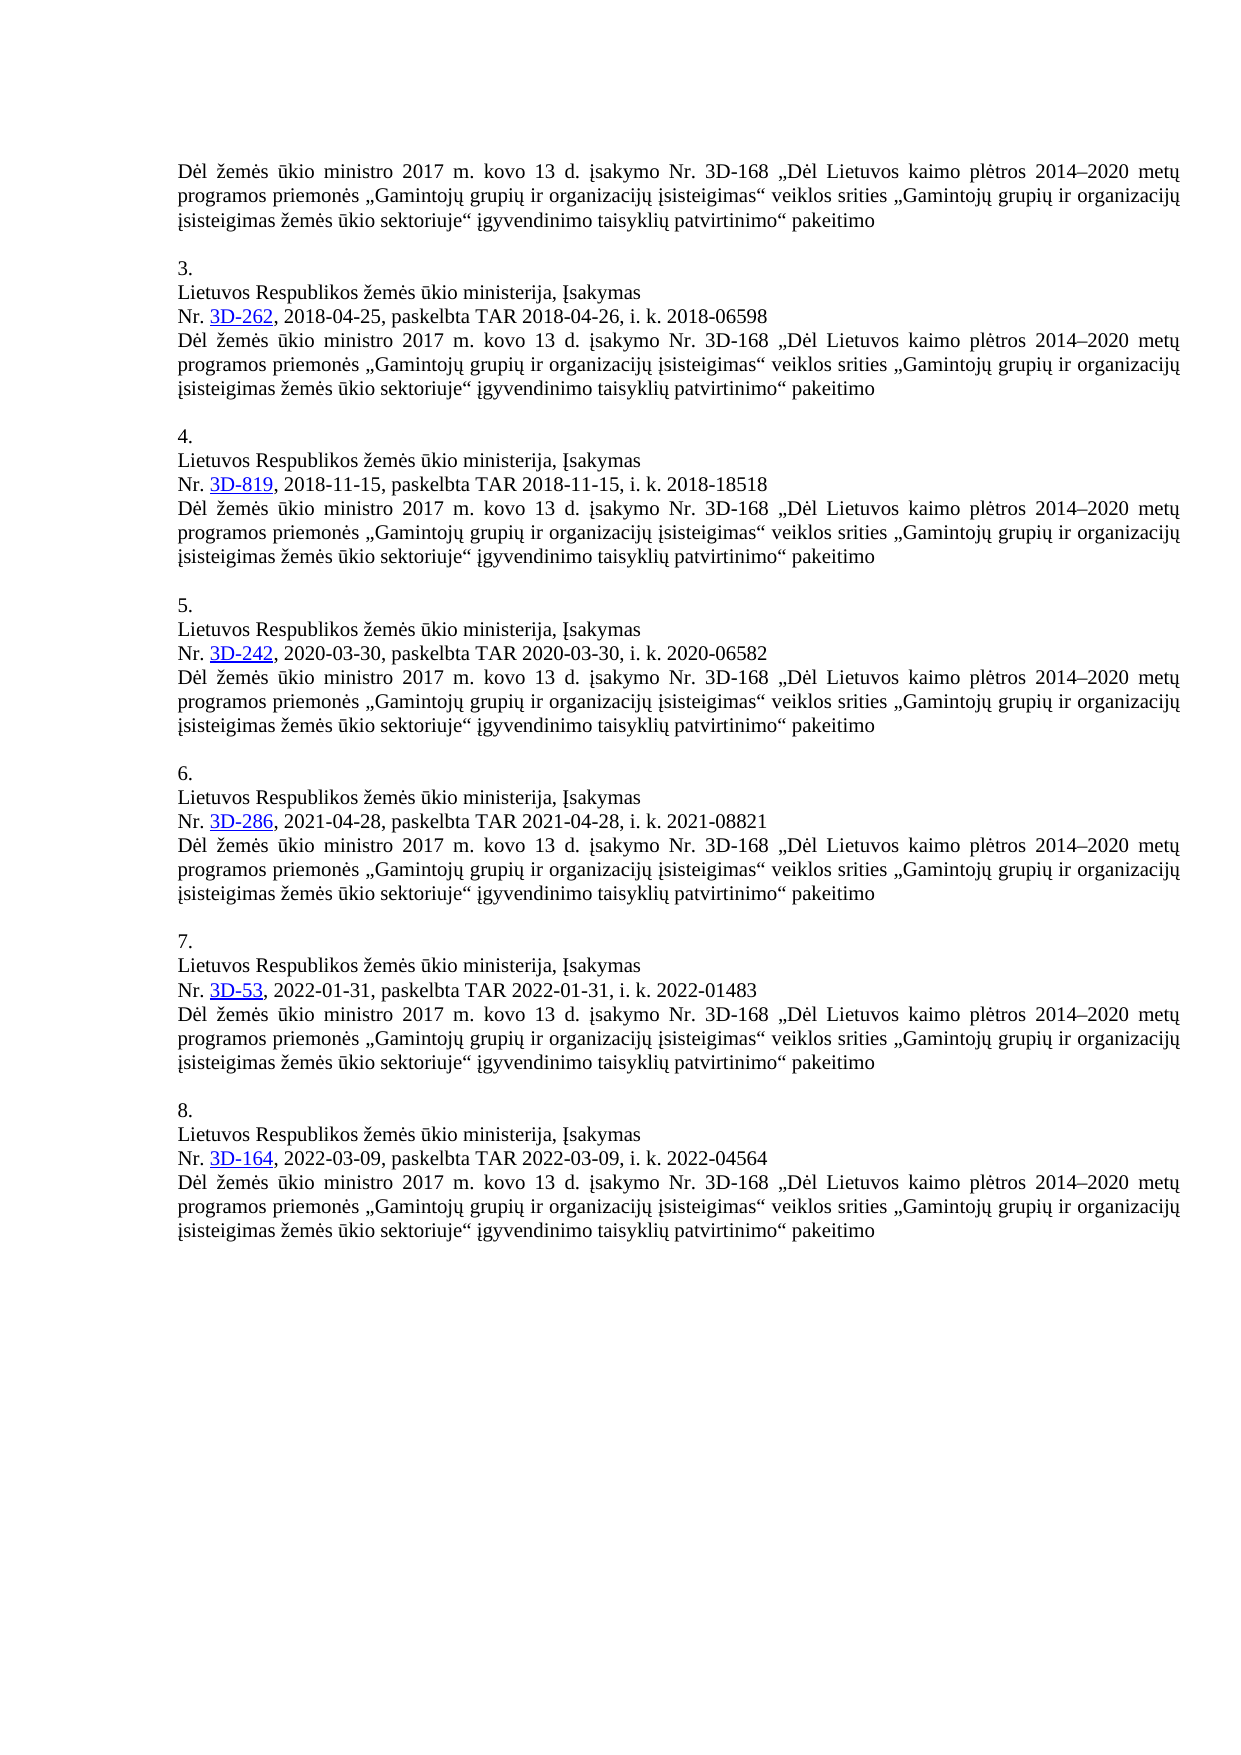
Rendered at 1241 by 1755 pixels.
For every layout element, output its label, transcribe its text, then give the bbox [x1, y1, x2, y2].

text Dėl žemės ūkio ministro 2017 m. kovo 13 d. įsakymo Nr. 3D-168 „Dėl Lietuvos kaimo plėtros 2014–2020 metų programos priemonės „Gamintojų grupių ir organizacijų įsisteigimas“ veiklos srities „Gamintojų grupių ir organizacijų įsisteigimas žemės ūkio sektoriuje“ įgyvendinimo taisyklių patvirtinimo“ pakeitimo [177, 833, 1181, 905]
text Lietuvos Respublikos žemės ūkio ministerija, Įsakymas [177, 785, 1181, 809]
text Nr. 3D-164, 2022-03-09, paskelbta TAR 2022-03-09, i. k. 2022-04564 [177, 1146, 1181, 1170]
text 6. [177, 761, 1181, 785]
text 4. [177, 424, 1181, 448]
text Lietuvos Respublikos žemės ūkio ministerija, Įsakymas [177, 617, 1181, 641]
text Lietuvos Respublikos žemės ūkio ministerija, Įsakymas [177, 280, 1181, 304]
text 5. [177, 592, 1181, 617]
text Dėl žemės ūkio ministro 2017 m. kovo 13 d. įsakymo Nr. 3D-168 „Dėl Lietuvos kaimo plėtros 2014–2020 metų programos priemonės „Gamintojų grupių ir organizacijų įsisteigimas“ veiklos srities „Gamintojų grupių ir organizacijų įsisteigimas žemės ūkio sektoriuje“ įgyvendinimo taisyklių patvirtinimo“ pakeitimo [177, 328, 1181, 400]
text 8. [177, 1098, 1181, 1122]
text Nr. 3D-53, 2022-01-31, paskelbta TAR 2022-01-31, i. k. 2022-01483 [177, 977, 1181, 1002]
text Dėl žemės ūkio ministro 2017 m. kovo 13 d. įsakymo Nr. 3D-168 „Dėl Lietuvos kaimo plėtros 2014–2020 metų programos priemonės „Gamintojų grupių ir organizacijų įsisteigimas“ veiklos srities „Gamintojų grupių ir organizacijų įsisteigimas žemės ūkio sektoriuje“ įgyvendinimo taisyklių patvirtinimo“ pakeitimo [177, 1002, 1181, 1074]
text Lietuvos Respublikos žemės ūkio ministerija, Įsakymas [177, 953, 1181, 977]
text Dėl žemės ūkio ministro 2017 m. kovo 13 d. įsakymo Nr. 3D-168 „Dėl Lietuvos kaimo plėtros 2014–2020 metų programos priemonės „Gamintojų grupių ir organizacijų įsisteigimas“ veiklos srities „Gamintojų grupių ir organizacijų įsisteigimas žemės ūkio sektoriuje“ įgyvendinimo taisyklių patvirtinimo“ pakeitimo [177, 159, 1181, 232]
text Lietuvos Respublikos žemės ūkio ministerija, Įsakymas [177, 448, 1181, 472]
text Dėl žemės ūkio ministro 2017 m. kovo 13 d. įsakymo Nr. 3D-168 „Dėl Lietuvos kaimo plėtros 2014–2020 metų programos priemonės „Gamintojų grupių ir organizacijų įsisteigimas“ veiklos srities „Gamintojų grupių ir organizacijų įsisteigimas žemės ūkio sektoriuje“ įgyvendinimo taisyklių patvirtinimo“ pakeitimo [177, 1170, 1181, 1242]
text 7. [177, 929, 1181, 953]
text Nr. 3D-286, 2021-04-28, paskelbta TAR 2021-04-28, i. k. 2021-08821 [177, 809, 1181, 833]
text Lietuvos Respublikos žemės ūkio ministerija, Įsakymas [177, 1122, 1181, 1146]
text Nr. 3D-242, 2020-03-30, paskelbta TAR 2020-03-30, i. k. 2020-06582 [177, 641, 1181, 665]
text Nr. 3D-819, 2018-11-15, paskelbta TAR 2018-11-15, i. k. 2018-18518 [177, 472, 1181, 496]
text 3. [177, 256, 1181, 280]
text Dėl žemės ūkio ministro 2017 m. kovo 13 d. įsakymo Nr. 3D-168 „Dėl Lietuvos kaimo plėtros 2014–2020 metų programos priemonės „Gamintojų grupių ir organizacijų įsisteigimas“ veiklos srities „Gamintojų grupių ir organizacijų įsisteigimas žemės ūkio sektoriuje“ įgyvendinimo taisyklių patvirtinimo“ pakeitimo [177, 665, 1181, 737]
text Dėl žemės ūkio ministro 2017 m. kovo 13 d. įsakymo Nr. 3D-168 „Dėl Lietuvos kaimo plėtros 2014–2020 metų programos priemonės „Gamintojų grupių ir organizacijų įsisteigimas“ veiklos srities „Gamintojų grupių ir organizacijų įsisteigimas žemės ūkio sektoriuje“ įgyvendinimo taisyklių patvirtinimo“ pakeitimo [177, 496, 1181, 568]
text Nr. 3D-262, 2018-04-25, paskelbta TAR 2018-04-26, i. k. 2018-06598 [177, 304, 1181, 328]
